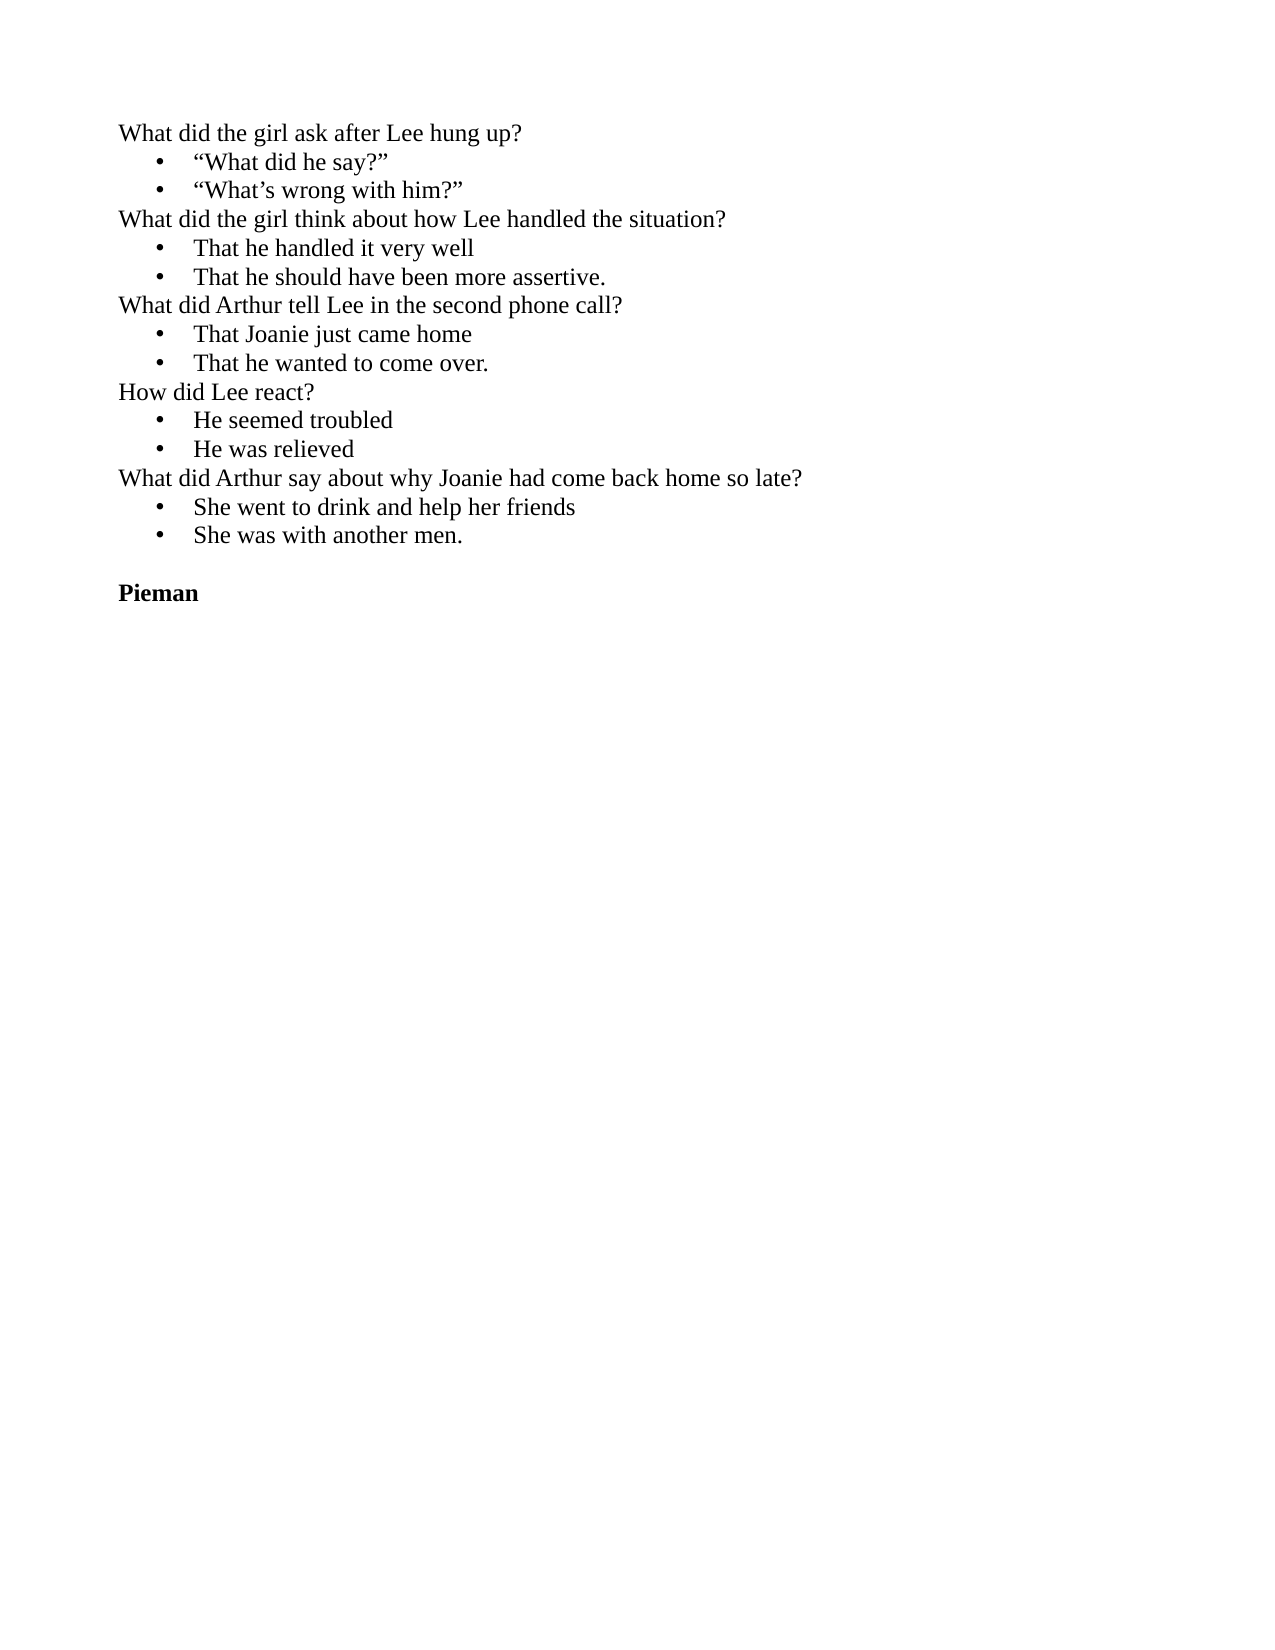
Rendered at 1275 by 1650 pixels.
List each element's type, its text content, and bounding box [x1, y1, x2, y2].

list That he handled it very well [156, 233, 1157, 262]
list He was relieved [156, 434, 1157, 463]
list That he should have been more assertive. [156, 262, 1157, 291]
list “What did he say?” [156, 147, 1157, 176]
text What did Arthur say about why Joanie had come back home so late? [118, 463, 1157, 492]
list She went to drink and help her friends [156, 492, 1157, 521]
text How did Lee react? [118, 377, 1157, 406]
text What did the girl ask after Lee hung up? [118, 118, 1157, 147]
list That Joanie just came home [156, 319, 1157, 348]
list She was with another men. [156, 521, 1157, 549]
list “What’s wrong with him?” [156, 176, 1157, 204]
text What did Arthur tell Lee in the second phone call? [118, 291, 1157, 319]
text Pieman [118, 578, 1157, 607]
text What did the girl think about how Lee handled the situation? [118, 204, 1157, 233]
list He seemed troubled [156, 406, 1157, 434]
list That he wanted to come over. [156, 348, 1157, 377]
